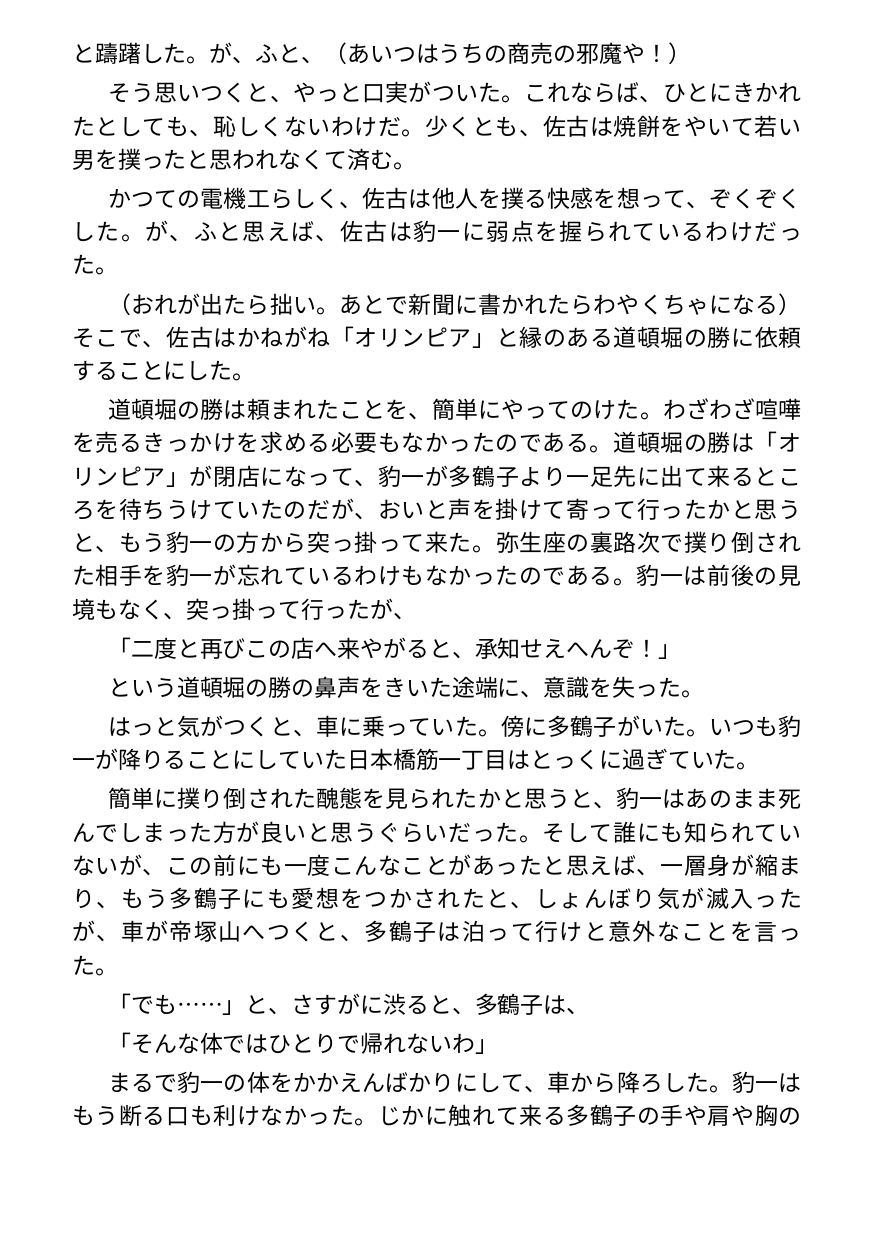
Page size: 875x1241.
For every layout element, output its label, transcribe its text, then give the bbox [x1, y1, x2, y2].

text 簡単に撲り倒された醜態を見られたかと思うと、豹一はあのまま死んでしまった方が良いと思うぐらいだった。そして誰にも知られていないが、この前にも一度こんなことがあったと思えば、一層身が縮まり、もう多鶴子にも愛想をつかされたと、しょんぼり気が滅入ったが、車が帝塚山へつくと、多鶴子は泊って行けと意外なことを言った。 [72, 781, 802, 981]
text と躊躇した。が、ふと、（あいつはうちの商売の邪魔や！） [72, 36, 802, 69]
text 「二度と再びこの店へ来やがると、承知せえへんぞ！」 [72, 631, 802, 664]
text はっと気がつくと、車に乗っていた。傍に多鶴子がいた。いつも豹一が降りることにしていた日本橋筋一丁目はとっくに過ぎていた。 [72, 709, 802, 775]
text かつての電機工らしく、佐古は他人を撲る快感を想って、ぞくぞくした。が、ふと思えば、佐古は豹一に弱点を握られているわけだった。 [72, 181, 802, 281]
text という道頓堀の勝の鼻声をきいた途端に、意識を失った。 [72, 670, 802, 703]
text 「そんな体ではひとりで帰れないわ」 [72, 1026, 802, 1059]
text まるで豹一の体をかかえんばかりにして、車から降ろした。豹一はもう断る口も利けなかった。じかに触れて来る多鶴子の手や肩や胸の [72, 1065, 802, 1131]
text 道頓堀の勝は頼まれたことを、簡単にやってのけた。わざわざ喧嘩を売るきっかけを求める必要もなかったのである。道頓堀の勝は「オリンピア」が閉店になって、豹一が多鶴子より一足先に出て来るところを待ちうけていたのだが、おいと声を掛けて寄って行ったかと思うと、もう豹一の方から突っ掛って来た。弥生座の裏路次で撲り倒された相手を豹一が忘れているわけもなかったのである。豹一は前後の見境もなく、突っ掛って行ったが、 [72, 392, 802, 625]
text 「でも……」と、さすがに渋ると、多鶴子は、 [72, 987, 802, 1020]
text （おれが出たら拙い。あとで新聞に書かれたらわやくちゃになる）そこで、佐古はかねがね「オリンピア」と縁のある道頓堀の勝に依頼することにした。 [72, 286, 802, 386]
text そう思いつくと、やっと口実がついた。これならば、ひとにきかれたとしても、恥しくないわけだ。少くとも、佐古は焼餅をやいて若い男を撲ったと思われなくて済む。 [72, 75, 802, 175]
